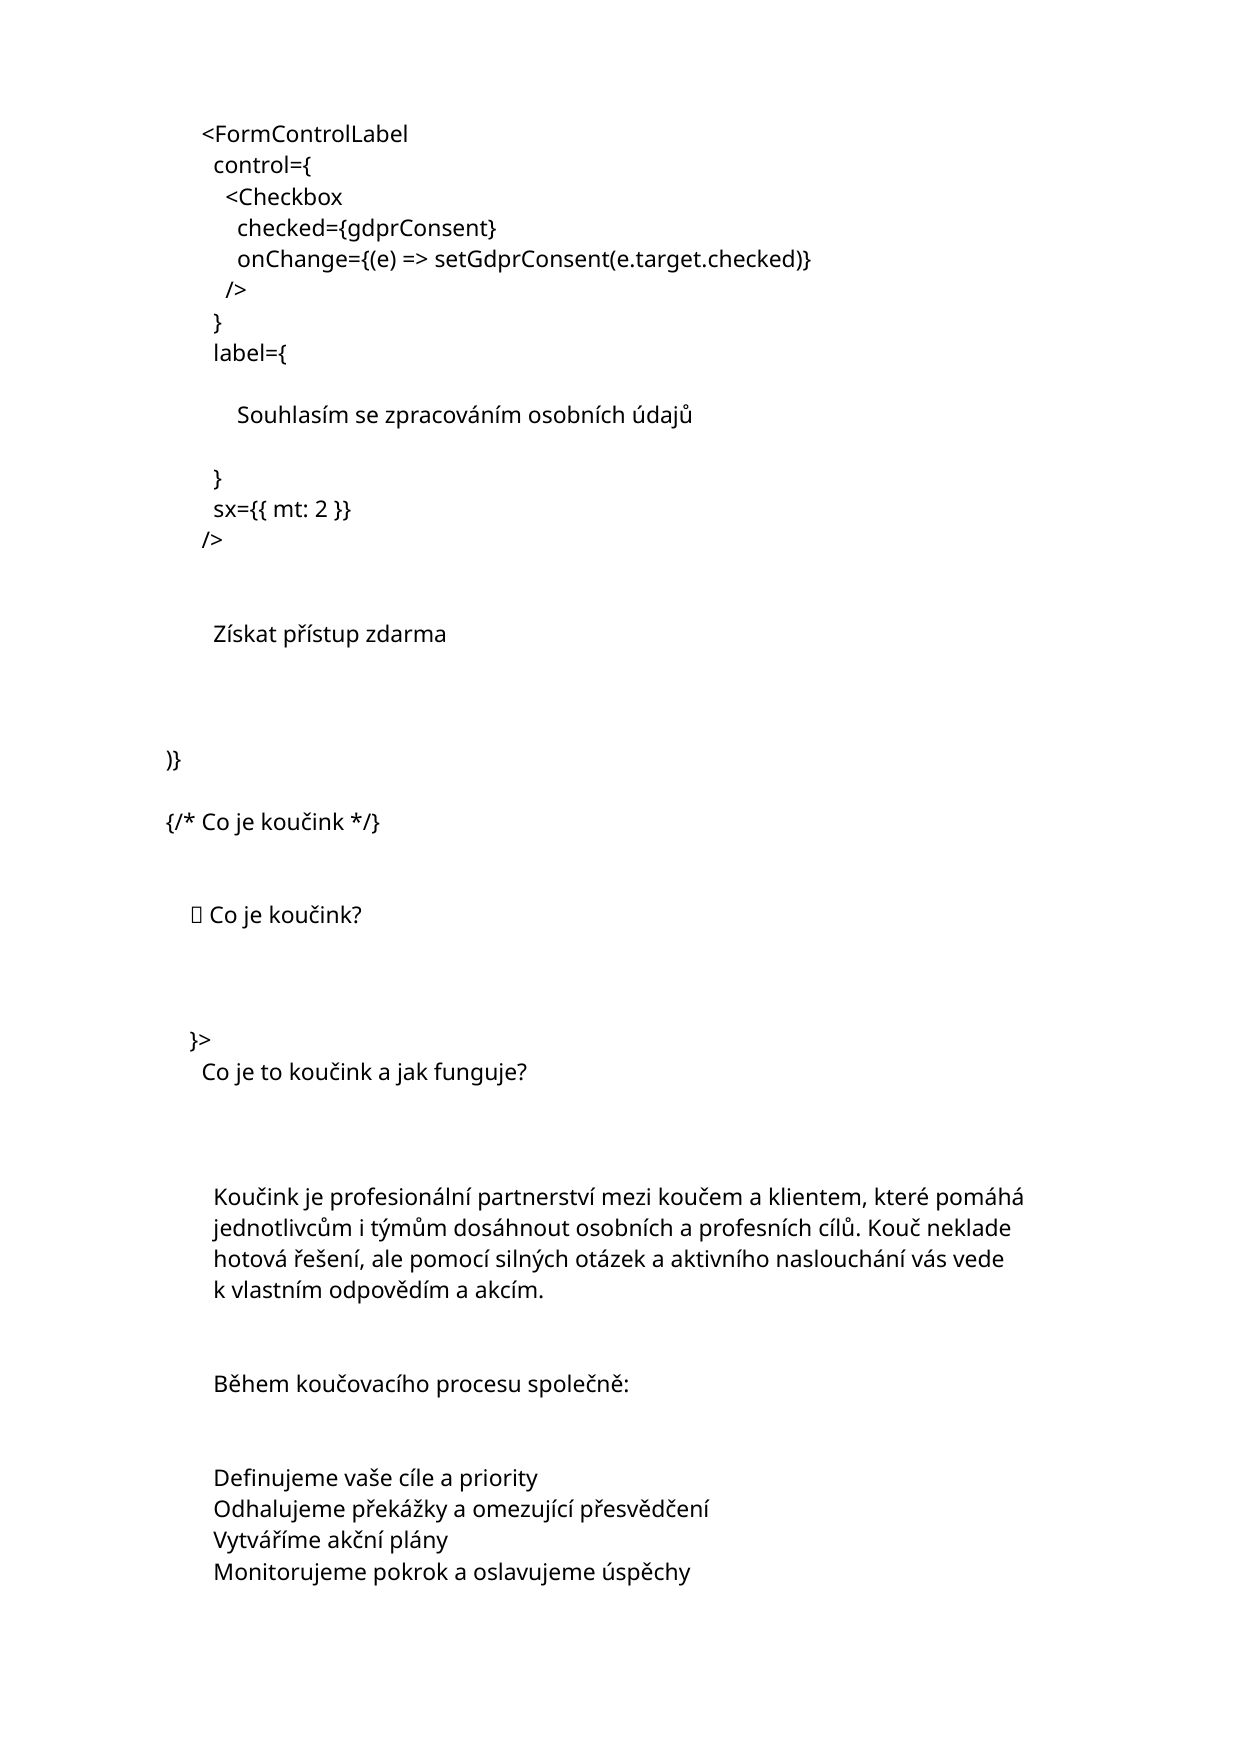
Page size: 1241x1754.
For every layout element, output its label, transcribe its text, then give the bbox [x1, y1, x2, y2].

text Získat přístup zdarma [118, 618, 1122, 649]
text control={ [118, 149, 1122, 181]
text Definujeme vaše cíle a priority [118, 1462, 1122, 1493]
text Během koučovacího procesu společně: [118, 1368, 1122, 1399]
text jednotlivcům i týmům dosáhnout osobních a profesních cílů. Kouč neklade [118, 1212, 1122, 1243]
text {/* Co je koučink */} [118, 806, 1122, 837]
text )} [118, 743, 1122, 774]
text Monitorujeme pokrok a oslavujeme úspěchy [118, 1556, 1122, 1587]
text /> [118, 524, 1122, 556]
text checked={gdprConsent} [118, 212, 1122, 243]
text Co je to koučink a jak funguje? [118, 1056, 1122, 1087]
text onChange={(e) => setGdprConsent(e.target.checked)} [118, 243, 1122, 274]
text <FormControlLabel [118, 118, 1122, 149]
text } [118, 462, 1122, 493]
text 📖 Co je koučink? [118, 899, 1122, 931]
text Koučink je profesionální partnerství mezi koučem a klientem, které pomáhá [118, 1181, 1122, 1212]
text Souhlasím se zpracováním osobních údajů [118, 399, 1122, 431]
text Odhalujeme překážky a omezující přesvědčení [118, 1493, 1122, 1524]
text sx={{ mt: 2 }} [118, 493, 1122, 524]
text label={ [118, 337, 1122, 368]
text <Checkbox [118, 181, 1122, 212]
text } [118, 306, 1122, 337]
text /> [118, 274, 1122, 306]
text k vlastním odpovědím a akcím. [118, 1274, 1122, 1306]
text }> [118, 1024, 1122, 1056]
text hotová řešení, ale pomocí silných otázek a aktivního naslouchání vás vede [118, 1243, 1122, 1274]
text Vytváříme akční plány [118, 1524, 1122, 1556]
